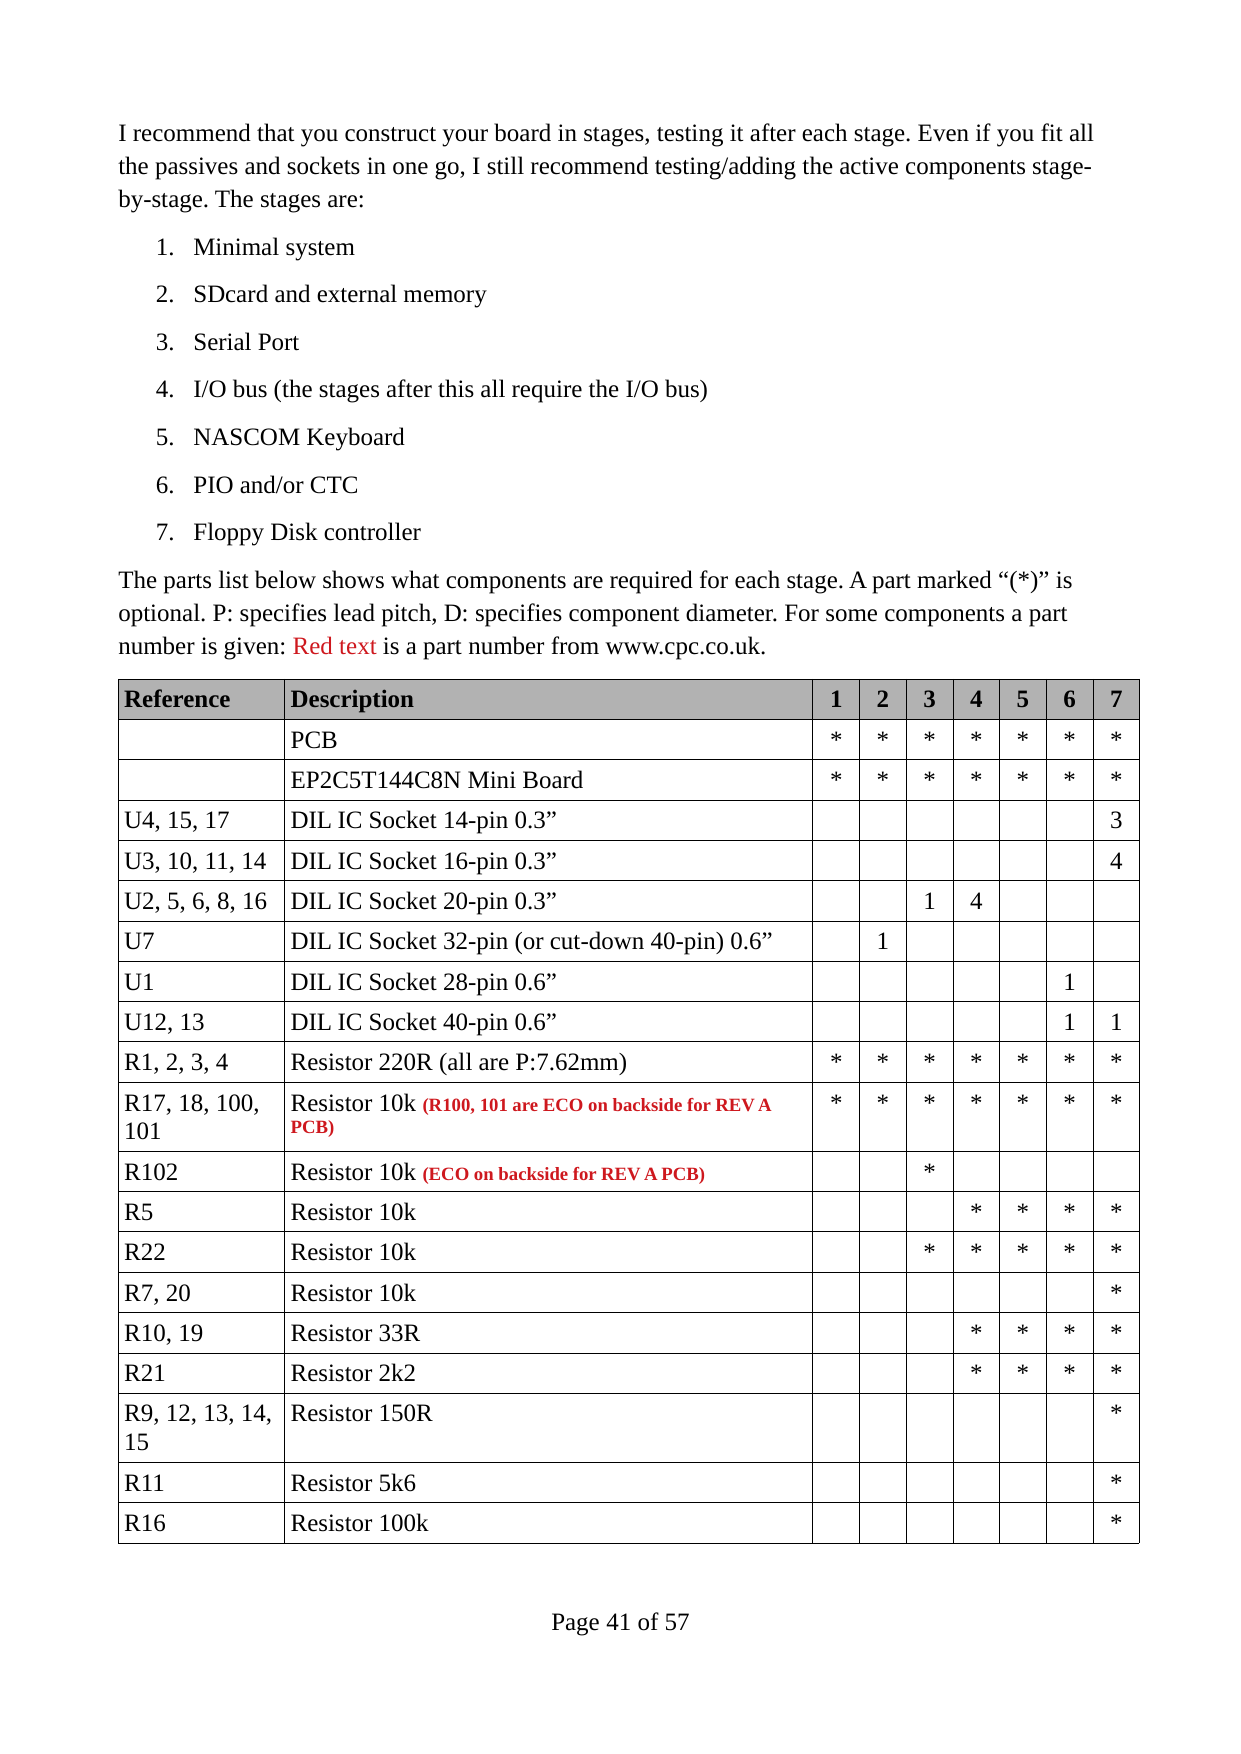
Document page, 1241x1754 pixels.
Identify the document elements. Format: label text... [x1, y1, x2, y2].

table_cell [907, 1354, 953, 1393]
table_cell * [860, 1083, 906, 1151]
table_cell * [954, 1354, 999, 1393]
table_cell PCB [285, 720, 812, 759]
table_cell EP2C5T144C8N Mini Board [285, 760, 812, 799]
table_cell * [954, 1232, 999, 1272]
table_cell * [1094, 1273, 1139, 1312]
table_cell R102 [119, 1152, 284, 1191]
table_cell [954, 1273, 999, 1312]
table_cell R7, 20 [119, 1273, 284, 1312]
table_cell 1 [1094, 1002, 1139, 1041]
table_cell * [1000, 1042, 1046, 1082]
list PIO and/or CTC [156, 470, 1122, 498]
table_cell 3 [1094, 801, 1139, 840]
table_cell * [907, 1042, 953, 1082]
table_cell * [1094, 1232, 1139, 1272]
table_cell R22 [119, 1232, 284, 1272]
table_cell U1 [119, 962, 284, 1001]
table_cell [1000, 1002, 1046, 1041]
table_cell * [1000, 1232, 1046, 1272]
table_cell * [954, 720, 999, 759]
table_header Description [285, 680, 812, 719]
table_cell Resistor 150R [285, 1394, 812, 1462]
table_cell [907, 801, 953, 840]
list NASCOM Keyboard [156, 422, 1122, 451]
table_cell [907, 1503, 953, 1542]
table_cell Resistor 5k6 [285, 1463, 812, 1502]
table_cell * [1094, 1192, 1139, 1231]
table_cell Resistor 10k [285, 1232, 812, 1272]
table_cell [1000, 1463, 1046, 1502]
table_cell [860, 1152, 906, 1191]
table_cell [1047, 801, 1093, 840]
table_cell [860, 881, 906, 921]
table_header 5 [1000, 680, 1046, 719]
table_cell [1047, 881, 1093, 921]
table_cell Resistor 10k (ECO on backside for REV A PCB) [285, 1152, 812, 1191]
table_cell * [813, 1083, 859, 1151]
table_cell * [1047, 1083, 1093, 1151]
table_cell [860, 1313, 906, 1352]
table_cell [954, 1503, 999, 1542]
table_cell [860, 801, 906, 840]
table_cell [119, 760, 284, 799]
table_cell [1094, 881, 1139, 921]
table_cell [860, 1192, 906, 1231]
table_cell [907, 841, 953, 880]
table_header 2 [860, 680, 906, 719]
table_cell Resistor 2k2 [285, 1354, 812, 1393]
table_cell [1094, 1152, 1139, 1191]
table_cell [954, 1002, 999, 1041]
table_cell U4, 15, 17 [119, 801, 284, 840]
table_cell * [1094, 1083, 1139, 1151]
table_cell * [1094, 720, 1139, 759]
text The parts list below shows what components are required for each stage. A part marked “(*)” is optional. P: specifies lead pitch, D: specifies component diameter. For some components a part number is given: Red text is a part number from www.cpc.co.uk. [118, 565, 1122, 660]
table_cell [907, 1192, 953, 1231]
table_header 4 [954, 680, 999, 719]
table_cell [1047, 1463, 1093, 1502]
table_cell * [1094, 1313, 1139, 1352]
table_cell * [860, 1042, 906, 1082]
table_cell [119, 720, 284, 759]
list SDcard and external memory [156, 279, 1122, 308]
table_cell [1000, 1394, 1046, 1462]
table_cell [954, 962, 999, 1001]
table_cell [1047, 1394, 1093, 1462]
table_cell U12, 13 [119, 1002, 284, 1041]
table_cell R9, 12, 13, 14, 15 [119, 1394, 284, 1462]
table_cell * [954, 1083, 999, 1151]
table_cell * [813, 1042, 859, 1082]
table_cell * [954, 1192, 999, 1231]
table_cell [860, 1463, 906, 1502]
table_cell [907, 962, 953, 1001]
table_cell [860, 841, 906, 880]
list Minimal system [156, 232, 1122, 261]
table_header 3 [907, 680, 953, 719]
table_cell [954, 1152, 999, 1191]
table_cell * [954, 1042, 999, 1082]
list Floppy Disk controller [156, 517, 1122, 546]
table_cell U2, 5, 6, 8, 16 [119, 881, 284, 921]
table_cell [954, 1463, 999, 1502]
table_cell Resistor 10k (R100, 101 are ECO on backside for REV A PCB) [285, 1083, 812, 1151]
table_cell R17, 18, 100, 101 [119, 1083, 284, 1151]
table_cell * [1094, 760, 1139, 799]
table_cell * [1000, 1313, 1046, 1352]
table_cell [860, 1354, 906, 1393]
table_cell [954, 922, 999, 961]
table_cell [813, 1002, 859, 1041]
table_cell [813, 1394, 859, 1462]
table_cell R21 [119, 1354, 284, 1393]
table_cell R16 [119, 1503, 284, 1542]
table_cell [860, 1232, 906, 1272]
table_cell * [907, 1152, 953, 1191]
table_cell R10, 19 [119, 1313, 284, 1352]
table_cell * [907, 1232, 953, 1272]
table_cell [1000, 1503, 1046, 1542]
table_cell * [1047, 1192, 1093, 1231]
table_cell [1047, 841, 1093, 880]
table_cell DIL IC Socket 40-pin 0.6” [285, 1002, 812, 1041]
table_cell * [907, 760, 953, 799]
table_cell Resistor 10k [285, 1192, 812, 1231]
table_cell [1000, 962, 1046, 1001]
table_cell R1, 2, 3, 4 [119, 1042, 284, 1082]
table_cell [954, 801, 999, 840]
table_cell [813, 801, 859, 840]
table_cell [813, 922, 859, 961]
text I recommend that you construct your board in stages, testing it after each stage. Even if you fit all the passives and sockets in one go, I still recommend testing/adding the active components stage-by-stage. The stages are: [118, 118, 1122, 213]
table_cell [954, 1394, 999, 1462]
table_cell [907, 1463, 953, 1502]
table_cell [907, 922, 953, 961]
table_cell [813, 1232, 859, 1272]
table_cell * [813, 760, 859, 799]
table_cell * [907, 720, 953, 759]
table_cell * [954, 760, 999, 799]
table_cell [1047, 1503, 1093, 1542]
table_cell [813, 1503, 859, 1542]
table_cell DIL IC Socket 20-pin 0.3” [285, 881, 812, 921]
list Serial Port [156, 327, 1122, 356]
table_cell * [1094, 1354, 1139, 1393]
table_cell DIL IC Socket 28-pin 0.6” [285, 962, 812, 1001]
table_cell [1094, 962, 1139, 1001]
table_cell [1000, 841, 1046, 880]
table_cell [813, 1313, 859, 1352]
table_cell [1047, 1152, 1093, 1191]
table_cell R5 [119, 1192, 284, 1231]
table_cell [907, 1313, 953, 1352]
list I/O bus (the stages after this all require the I/O bus) [156, 374, 1122, 403]
table_cell * [1047, 720, 1093, 759]
table_cell 4 [954, 881, 999, 921]
table_cell R11 [119, 1463, 284, 1502]
table_cell Resistor 100k [285, 1503, 812, 1542]
table_cell * [1000, 760, 1046, 799]
table_cell [813, 1354, 859, 1393]
table_cell 1 [1047, 962, 1093, 1001]
table_cell * [1047, 1232, 1093, 1272]
table_header 6 [1047, 680, 1093, 719]
table_cell [813, 841, 859, 880]
table_cell Resistor 220R (all are P:7.62mm) [285, 1042, 812, 1082]
table_header 7 [1094, 680, 1139, 719]
table_cell [907, 1002, 953, 1041]
table_cell [1047, 922, 1093, 961]
table_cell [813, 1273, 859, 1312]
table_cell [1000, 1152, 1046, 1191]
table_cell [1047, 1273, 1093, 1312]
table_cell 1 [907, 881, 953, 921]
table_cell * [1094, 1042, 1139, 1082]
table_cell DIL IC Socket 32-pin (or cut-down 40-pin) 0.6” [285, 922, 812, 961]
table_cell 1 [1047, 1002, 1093, 1041]
table_cell [860, 1503, 906, 1542]
table_cell [813, 881, 859, 921]
table_cell Resistor 33R [285, 1313, 812, 1352]
table_cell * [1000, 1354, 1046, 1393]
table_cell * [1047, 1042, 1093, 1082]
table_cell [1094, 922, 1139, 961]
table_cell [860, 962, 906, 1001]
table_cell * [1000, 1083, 1046, 1151]
table_cell U3, 10, 11, 14 [119, 841, 284, 880]
table_cell [860, 1394, 906, 1462]
table_cell 4 [1094, 841, 1139, 880]
table_cell DIL IC Socket 14-pin 0.3” [285, 801, 812, 840]
table_cell * [813, 720, 859, 759]
table_cell [1000, 801, 1046, 840]
table_cell * [1047, 1354, 1093, 1393]
table_cell * [907, 1083, 953, 1151]
table_cell * [1000, 720, 1046, 759]
table_cell [1000, 1273, 1046, 1312]
table_cell DIL IC Socket 16-pin 0.3” [285, 841, 812, 880]
table_cell * [1094, 1503, 1139, 1542]
table_cell [860, 1002, 906, 1041]
table_cell * [1047, 1313, 1093, 1352]
table_cell * [1094, 1463, 1139, 1502]
table_cell * [954, 1313, 999, 1352]
table_cell [1000, 922, 1046, 961]
table_cell [813, 962, 859, 1001]
table_cell * [860, 760, 906, 799]
table_cell 1 [860, 922, 906, 961]
table_cell [1000, 881, 1046, 921]
table_cell [907, 1394, 953, 1462]
table_cell * [1000, 1192, 1046, 1231]
table_cell [813, 1192, 859, 1231]
table_cell [860, 1273, 906, 1312]
table_cell [954, 841, 999, 880]
table_header 1 [813, 680, 859, 719]
table_cell * [860, 720, 906, 759]
table_cell U7 [119, 922, 284, 961]
table_header Reference [119, 680, 284, 719]
table_cell Resistor 10k [285, 1273, 812, 1312]
table_cell [813, 1152, 859, 1191]
table_cell [907, 1273, 953, 1312]
table_cell * [1094, 1394, 1139, 1462]
table_cell * [1047, 760, 1093, 799]
table_cell [813, 1463, 859, 1502]
